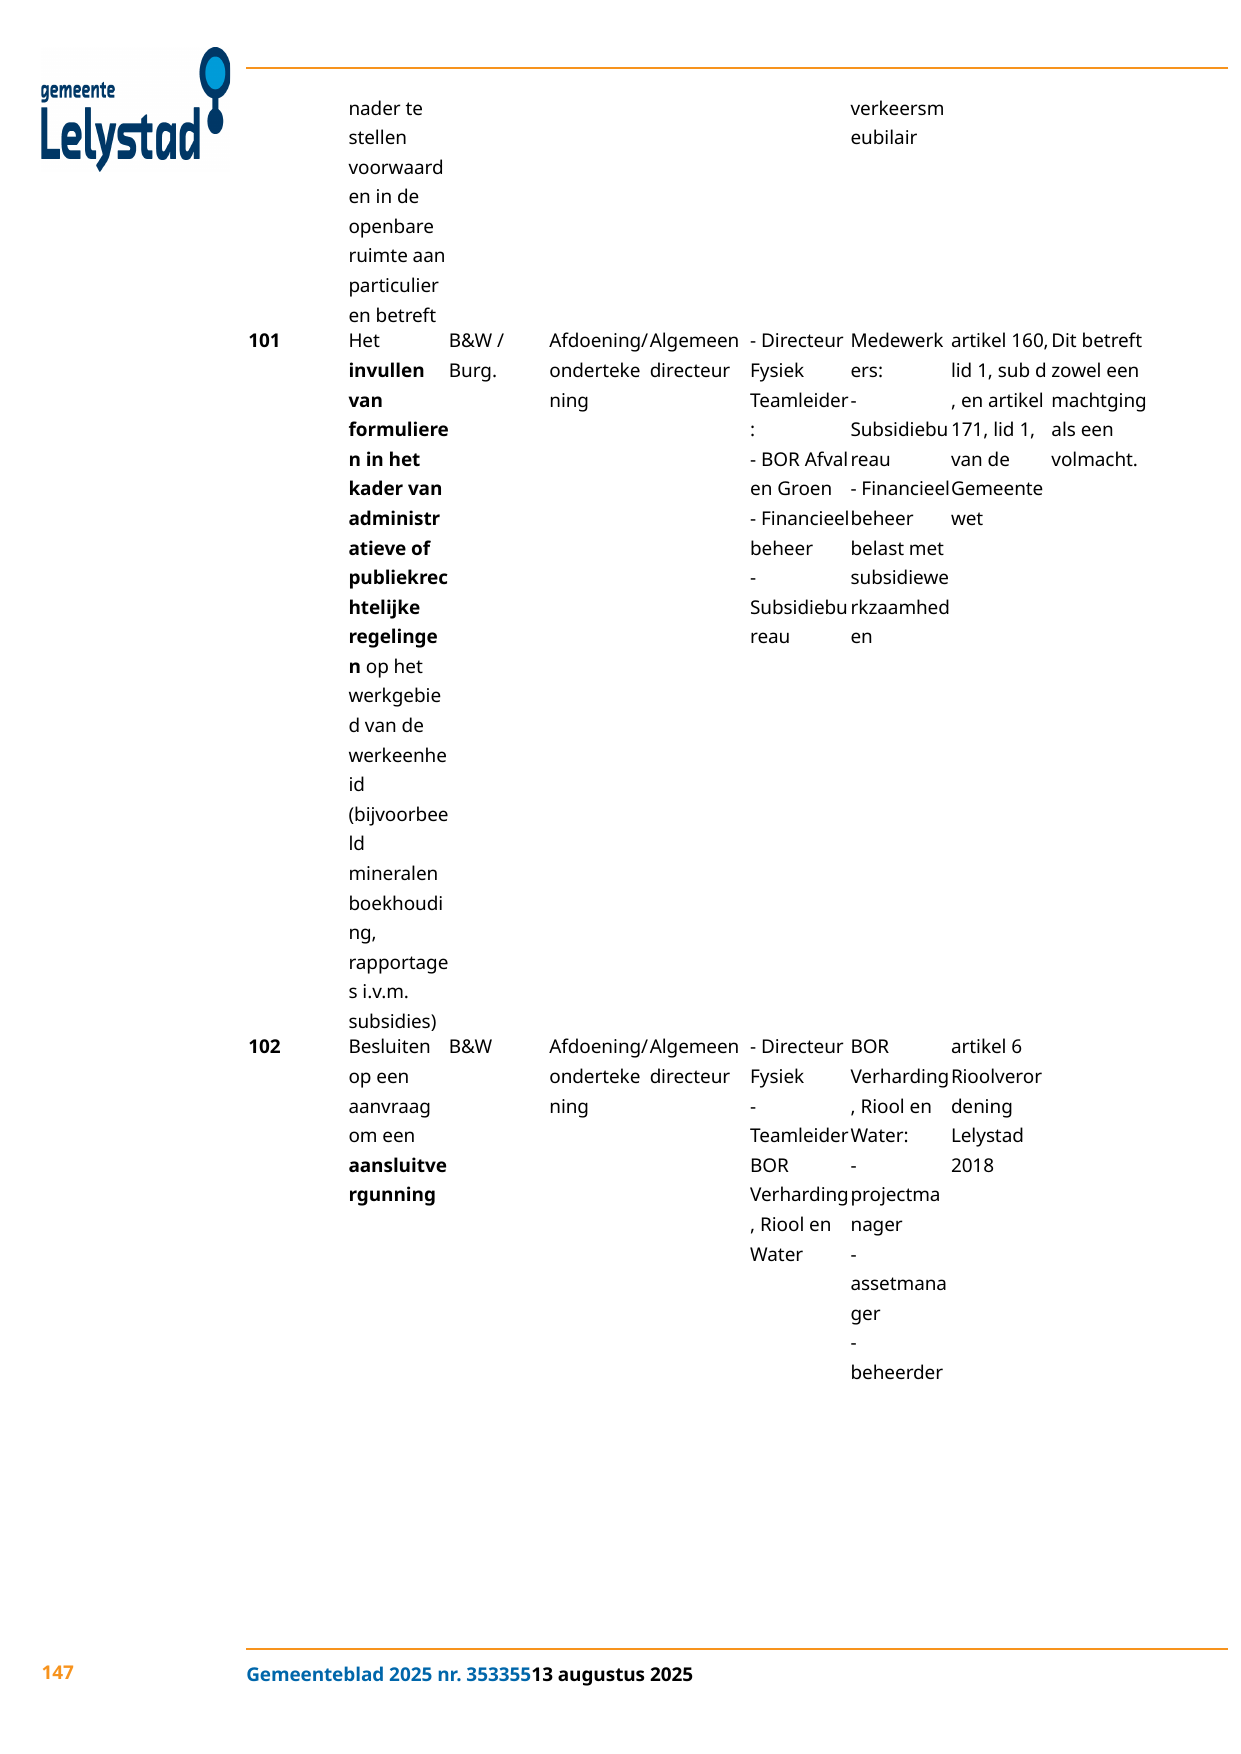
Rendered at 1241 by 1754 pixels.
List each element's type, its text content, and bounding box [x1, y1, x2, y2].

table_cell artikel 160, lid 1, sub d , en artikel 171, lid 1, van de Gemeentewet [951, 328, 1051, 1034]
table_cell Het invullen van formulieren in het kader van administratieve of publiekrechtelijke regelingen op het werkgebied van de werkeenheid (bijvoorbeeld mineralenboekhouding, rapportages i.v.m. subsidies) [348, 328, 449, 1034]
picture [41, 47, 231, 172]
table_cell Algemeen directeur [650, 1034, 750, 1385]
table_cell [549, 95, 649, 328]
table_cell Medewerkers: - Subsidiebureau - Financieel beheer belast met subsidiewerkzaamheden [850, 328, 951, 1034]
table_cell [750, 95, 850, 328]
table_cell Besluiten op een aanvraag om een aansluitvergunning [348, 1034, 449, 1385]
table_cell - Directeur Fysiek - Teamleider BOR Verharding, Riool en Water [750, 1034, 850, 1385]
table_cell 102 [248, 1034, 348, 1385]
table_cell Afdoening/ondertekening [549, 1034, 649, 1385]
table_cell Algemeen directeur [650, 328, 750, 1034]
table_cell [951, 95, 1051, 328]
table_cell [248, 95, 348, 328]
table_cell [1051, 95, 1152, 328]
table_cell Afdoening/ondertekening [549, 328, 649, 1034]
table_cell [650, 95, 750, 328]
table_cell [1051, 1034, 1152, 1385]
table_cell - Directeur Fysiek Teamleider: - BOR Afval en Groen - Financieel beheer - Subsidiebureau [750, 328, 850, 1034]
table_cell verkeersmeubilair [850, 95, 951, 328]
table_cell B&W / Burg. [449, 328, 549, 1034]
table_cell Dit betreft zowel een machtging als een volmacht. [1051, 328, 1152, 1034]
table_cell B&W [449, 1034, 549, 1385]
table_cell 101 [248, 328, 348, 1034]
table_cell BOR Verharding, Riool en Water: - projectmanager - assetmanager - beheerder [850, 1034, 951, 1385]
table_cell [449, 95, 549, 328]
table_cell artikel 6 Rioolverordening Lelystad 2018 [951, 1034, 1051, 1385]
table_cell nader te stellen voorwaarden in de openbare ruimte aan particulieren betreft [348, 95, 449, 328]
